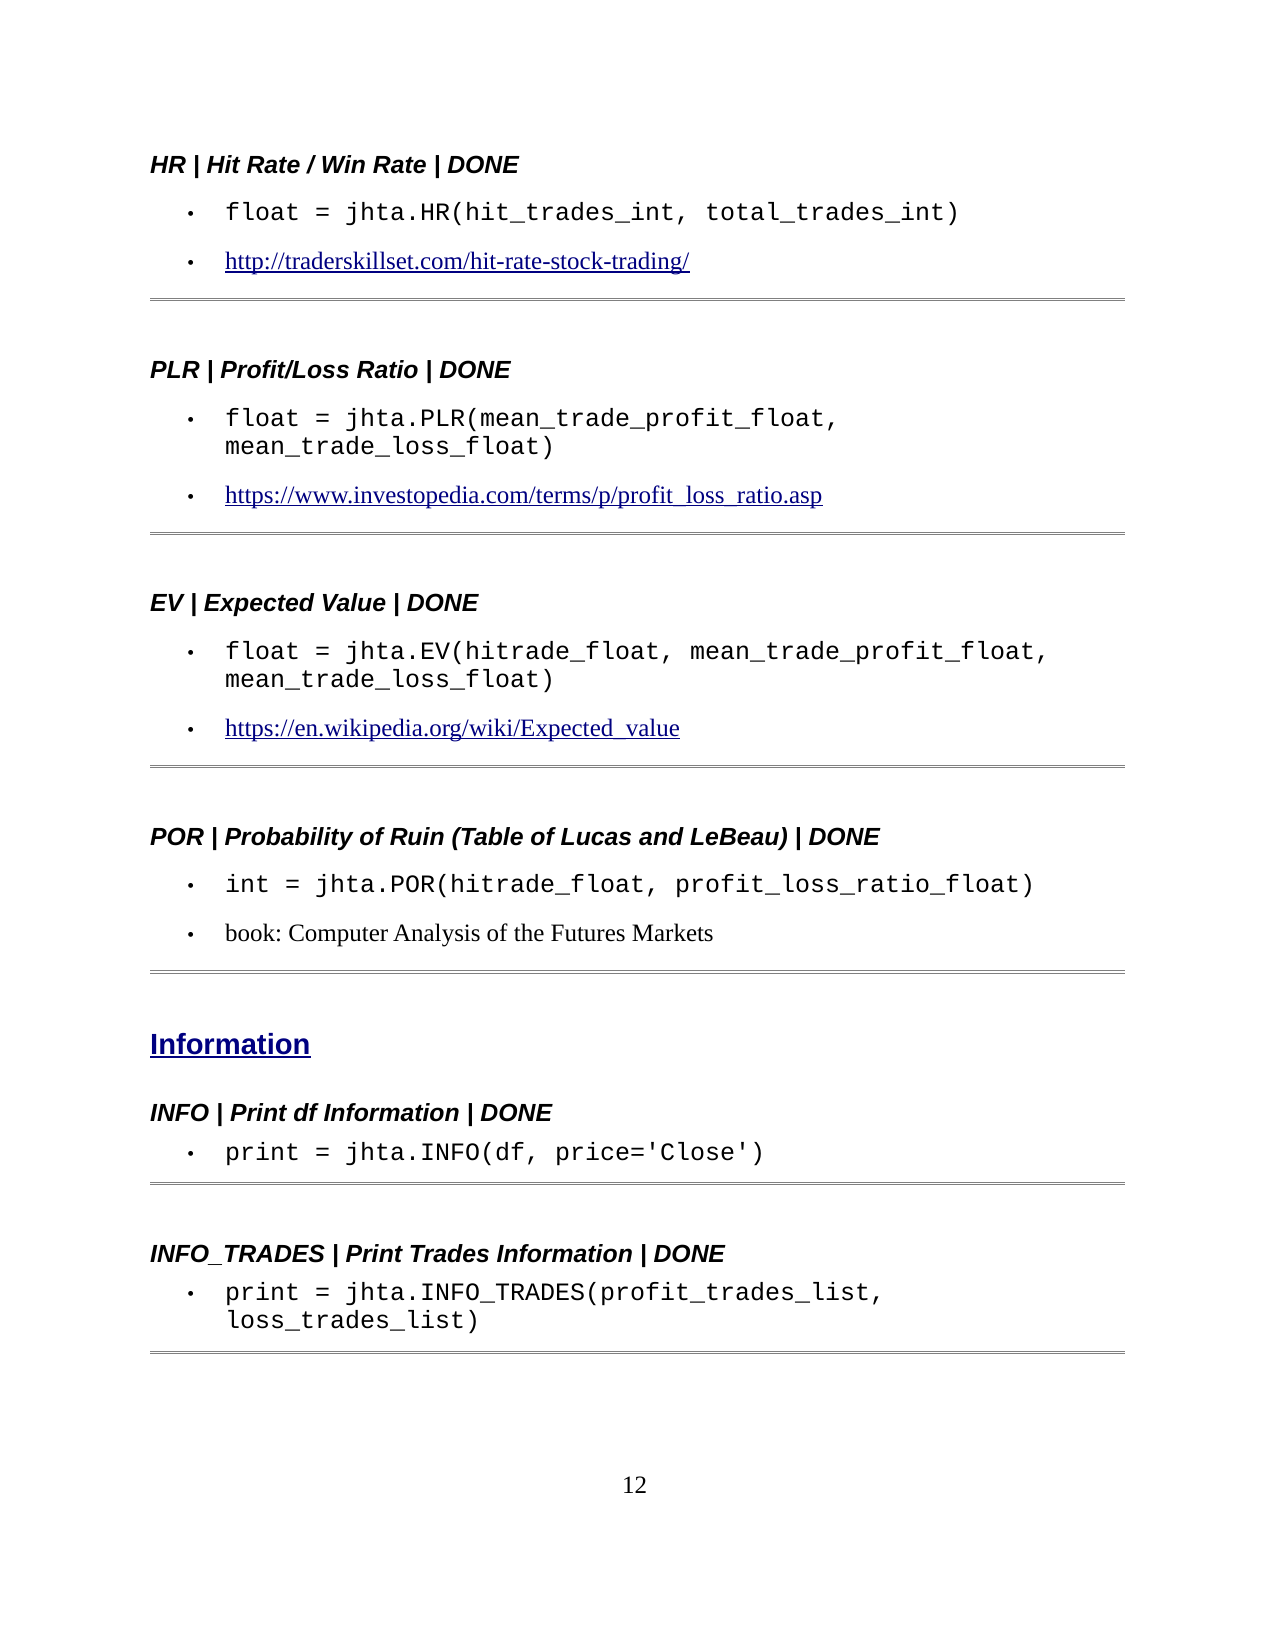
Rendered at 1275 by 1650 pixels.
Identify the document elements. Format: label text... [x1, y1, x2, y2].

list https://en.wikipedia.org/wiki/Expected_value [187, 713, 1125, 742]
list http://traderskillset.com/hit-rate-stock-trading/ [187, 246, 1125, 275]
list https://www.investopedia.com/terms/p/profit_loss_ratio.asp [187, 480, 1125, 508]
subtitle INFO_TRADES | Print Trades Information | DONE [150, 1239, 1125, 1267]
list print = jhta.INFO_TRADES(profit_trades_list, loss_trades_list) [187, 1280, 1125, 1336]
list book: Computer Analysis of the Futures Markets [187, 918, 1125, 947]
list print = jhta.INFO(df, price='Close') [187, 1139, 1125, 1167]
subtitle PLR | Profit/Loss Ratio | DONE [150, 355, 1125, 384]
subtitle HR | Hit Rate / Win Rate | DONE [150, 150, 1125, 178]
subtitle Information [150, 1027, 1125, 1061]
list int = jhta.POR(hitrade_float, profit_loss_ratio_float) [187, 872, 1125, 900]
list float = jhta.EV(hitrade_float, mean_trade_profit_float, mean_trade_loss_float) [187, 638, 1125, 695]
subtitle EV | Expected Value | DONE [150, 588, 1125, 617]
list float = jhta.HR(hit_trades_int, total_trades_int) [187, 200, 1125, 228]
list float = jhta.PLR(mean_trade_profit_float, mean_trade_loss_float) [187, 405, 1125, 462]
subtitle POR | Probability of Ruin (Table of Lucas and LeBeau) | DONE [150, 822, 1125, 851]
subtitle INFO | Print df Information | DONE [150, 1098, 1125, 1127]
